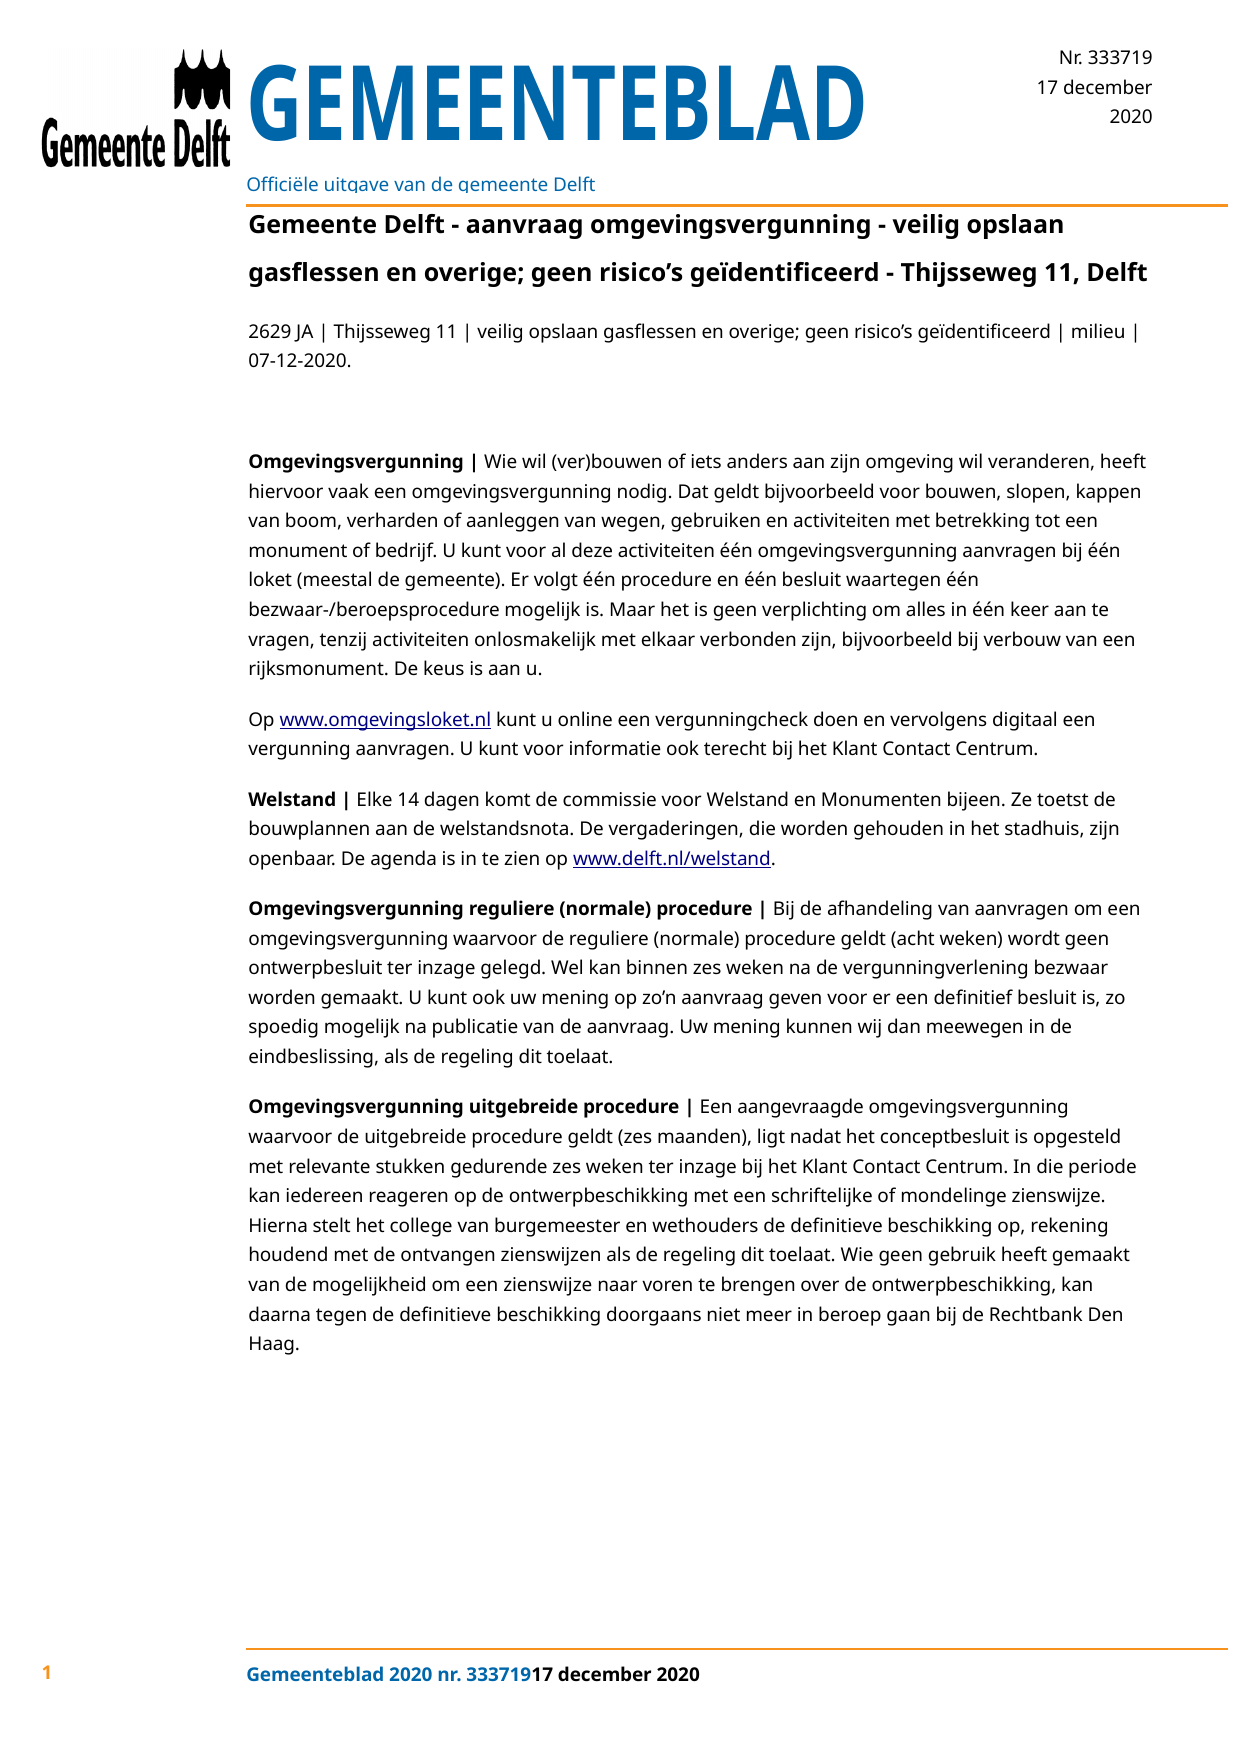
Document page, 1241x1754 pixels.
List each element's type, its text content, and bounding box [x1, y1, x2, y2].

text Gemeente Delft - aanvraag omgevingsvergunning - veilig opslaan gasflessen en overige; geen risico’s geïdentificeerd - Thijsseweg 11, Delft [248, 207, 1152, 288]
text Op www.omgevingsloket.nl kunt u online een vergunningcheck doen en vervolgens digitaal een vergunning aanvragen. U kunt voor informatie ook terecht bij het Klant Contact Centrum. [248, 706, 1152, 761]
text 2629 JA | Thijsseweg 11 | veilig opslaan gasflessen en overige; geen risico’s geïdentificeerd | milieu | 07-12-2020. [248, 318, 1152, 373]
text Omgevingsvergunning reguliere (normale) procedure | Bij de afhandeling van aanvragen om een omgevingsvergunning waarvoor de reguliere (normale) procedure geldt (acht weken) wordt geen ontwerpbesluit ter inzage gelegd. Wel kan binnen zes weken na de vergunningverlening bezwaar worden gemaakt. U kunt ook uw mening op zo’n aanvraag geven voor er een definitief besluit is, zo spoedig mogelijk na publicatie van de aanvraag. Uw mening kunnen wij dan meewegen in de eindbeslissing, als de regeling dit toelaat. [248, 895, 1152, 1069]
text Omgevingsvergunning | Wie wil (ver)bouwen of iets anders aan zijn omgeving wil veranderen, heeft hiervoor vaak een omgevingsvergunning nodig. Dat geldt bijvoorbeeld voor bouwen, slopen, kappen van boom, verharden of aanleggen van wegen, gebruiken en activiteiten met betrekking tot een monument of bedrijf. U kunt voor al deze activiteiten één omgevingsvergunning aanvragen bij één loket (meestal de gemeente). Er volgt één procedure en één besluit waartegen één bezwaar-/beroepsprocedure mogelijk is. Maar het is geen verplichting om alles in één keer aan te vragen, tenzij activiteiten onlosmakelijk met elkaar verbonden zijn, bijvoorbeeld bij verbouw van een rijksmonument. De keus is aan u. [248, 448, 1152, 681]
text Omgevingsvergunning uitgebreide procedure | Een aangevraagde omgevingsvergunning waarvoor de uitgebreide procedure geldt (zes maanden), ligt nadat het conceptbesluit is opgesteld met relevante stukken gedurende zes weken ter inzage bij het Klant Contact Centrum. In die periode kan iedereen reageren op de ontwerpbeschikking met een schriftelijke of mondelinge zienswijze. Hierna stelt het college van burgemeester en wethouders de definitieve beschikking op, rekening houdend met de ontvangen zienswijzen als de regeling dit toelaat. Wie geen gebruik heeft gemaakt van de mogelijkheid om een zienswijze naar voren te brengen over de ontwerpbeschikking, kan daarna tegen de definitieve beschikking doorgaans niet meer in beroep gaan bij de Rechtbank Den Haag. [248, 1094, 1152, 1356]
text Welstand | Elke 14 dagen komt de commissie voor Welstand en Monumenten bijeen. Ze toetst de bouwplannen aan de welstandsnota. De vergaderingen, die worden gehouden in het stadhuis, zijn openbaar. De agenda is in te zien op www.delft.nl/welstand. [248, 786, 1152, 871]
picture [41, 47, 231, 172]
